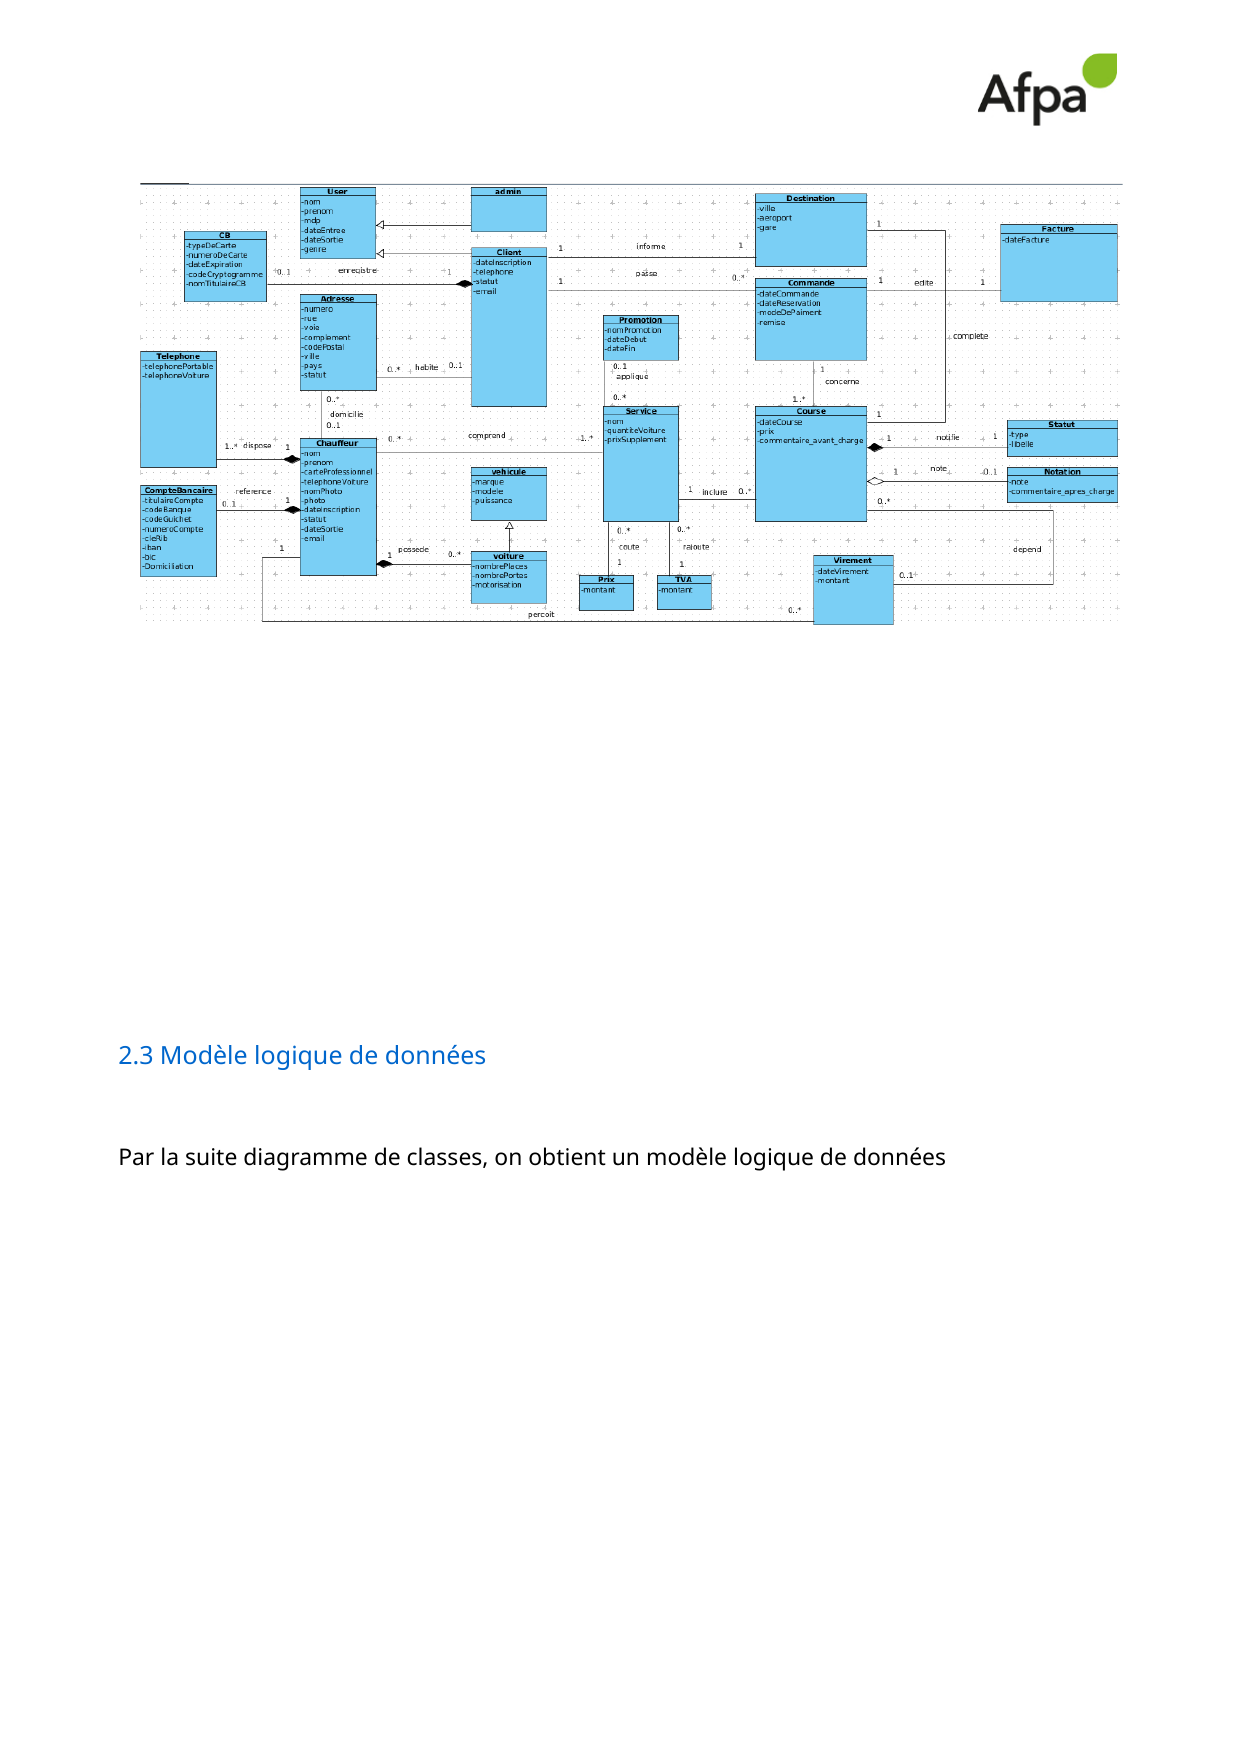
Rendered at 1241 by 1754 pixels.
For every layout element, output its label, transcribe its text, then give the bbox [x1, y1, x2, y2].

text Par la suite diagramme de classes, on obtient un modèle logique de données [118, 1141, 1122, 1172]
text 2.3 Modèle logique de données [118, 1033, 1122, 1073]
picture [140, 183, 1123, 625]
picture [977, 53, 1117, 126]
